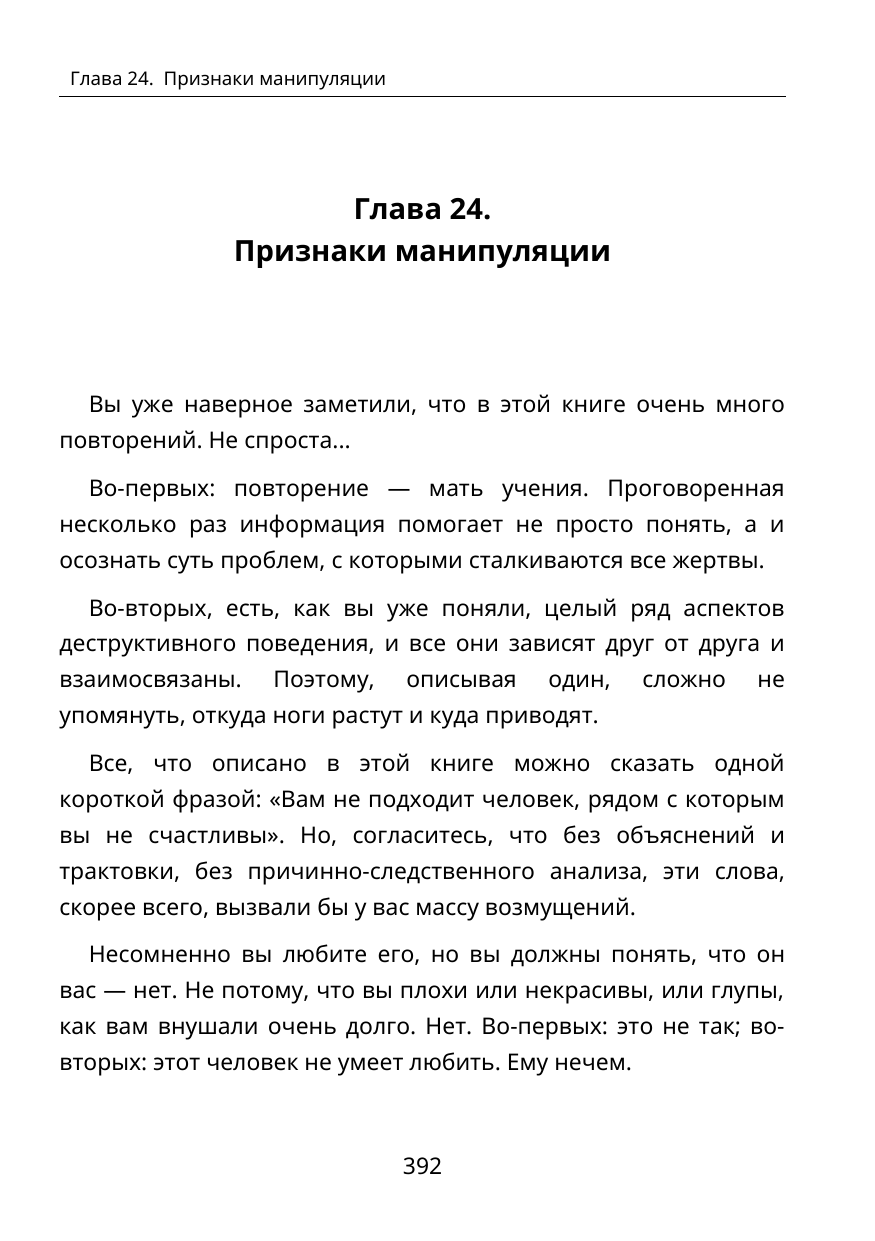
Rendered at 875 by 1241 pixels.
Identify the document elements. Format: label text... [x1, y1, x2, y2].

text Вы уже наверное заметили, что в этой книге очень много повторений. Не спроста... [59, 388, 786, 455]
text Во-первых: повторение — мать учения. Проговоренная несколько раз информация помогает не просто понять, а и осознать суть проблем, с которыми сталкиваются все жертвы. [59, 472, 786, 575]
text Несомненно вы любите его, но вы должны понять, что он вас — нет. Не потому, что вы плохи или некрасивы, или глупы, как вам внушали очень долго. Нет. Во-первых: это не так; во-вторых: этот человек не умеет любить. Ему нечем. [59, 938, 786, 1077]
text Во-вторых, есть, как вы уже поняли, целый ряд аспектов деструктивного поведения, и все они зависят друг от друга и взаимосвязаны. Поэтому, описывая один, сложно не упомянуть, откуда ноги растут и куда приводят. [59, 591, 786, 731]
text Все, что описано в этой книге можно сказать одной короткой фразой: «Вам не подходит человек, рядом с которым вы не счастливы». Но, согласитесь, что без объяснений и трактовки, без причинно-следственного анализа, эти слова, скорее всего, вызвали бы у вас массу возмущений. [59, 747, 786, 922]
subtitle Глава 24. Признаки манипуляции [59, 185, 786, 270]
